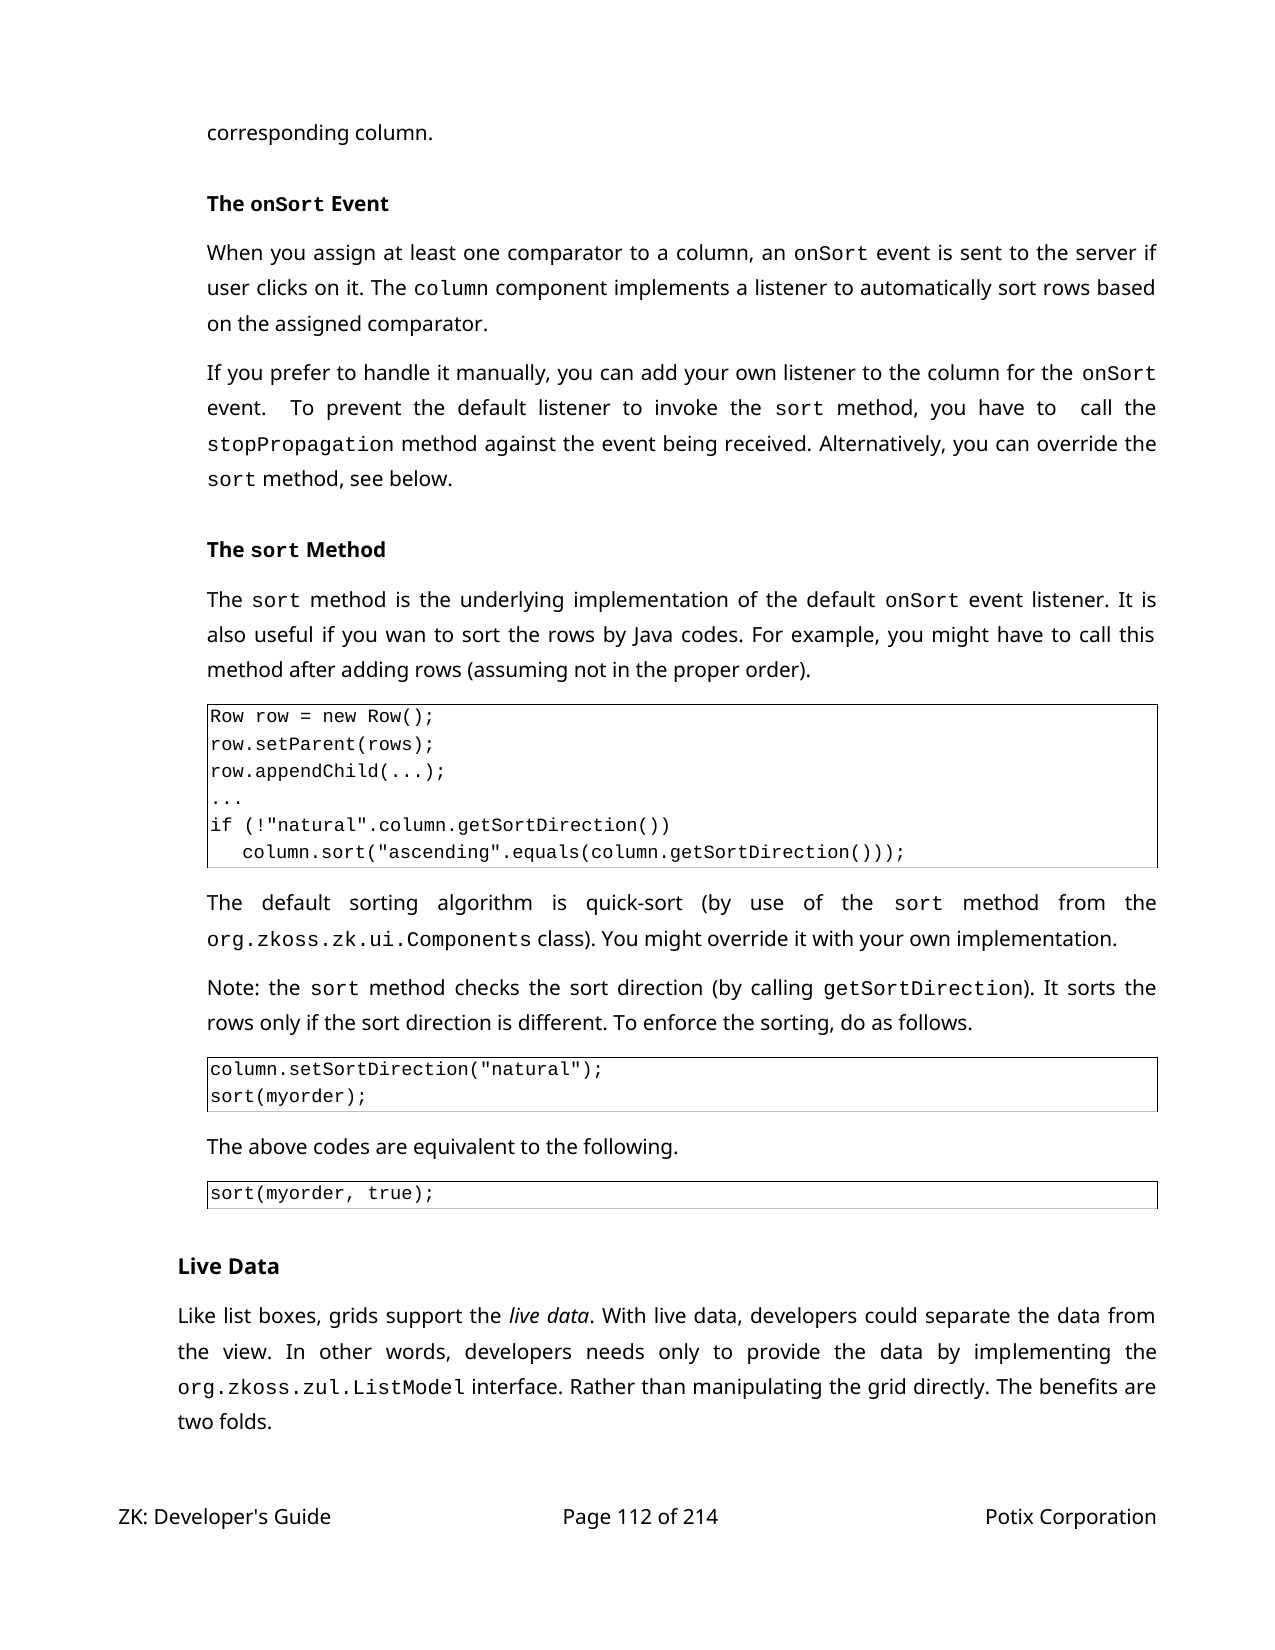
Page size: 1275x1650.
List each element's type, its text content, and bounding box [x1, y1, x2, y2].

text The default sorting algorithm is quick-sort (by use of the sort method from the org.zkoss.zk.ui.Components class). You might override it with your own implementation. [207, 888, 1157, 952]
text sort(myorder, true); [208, 1182, 1157, 1208]
text The above codes are equivalent to the following. [207, 1132, 1157, 1161]
text column.sort("ascending".equals(column.getSortDirection())); [208, 840, 1157, 867]
text Row row = new Row(); [208, 705, 1157, 728]
text If you prefer to handle it manually, you can add your own listener to the column for the onSort event. To prevent the default listener to invoke the sort method, you have to call the stopPropagation method against the event being received. Alternatively, you can override the sort method, see below. [207, 358, 1157, 493]
text sort(myorder); [208, 1084, 1157, 1111]
subtitle The sort Method [207, 536, 1157, 564]
text Note: the sort method checks the sort direction (by calling getSortDirection). It sorts the rows only if the sort direction is different. To enforce the sorting, do as follows. [207, 973, 1157, 1037]
text column.setSortDirection("natural"); [208, 1058, 1157, 1081]
text Like list boxes, grids support the live data. With live data, developers could separate the data from the view. In other words, developers needs only to provide the data by implementing the org.zkoss.zul.ListModel interface. Rather than manipulating the grid directly. The benefits are two folds. [177, 1302, 1157, 1436]
subtitle Live Data [177, 1251, 1157, 1281]
text The sort method is the underlying implementation of the default onSort event listener. It is also useful if you wan to sort the rows by Java codes. For example, you might have to call this method after adding rows (assuming not in the proper order). [207, 585, 1157, 684]
text if (!"natural".column.getSortDirection()) [208, 813, 1157, 837]
text When you assign at least one comparator to a column, an onSort event is sent to the server if user clicks on it. The column component implements a listener to automatically sort rows based on the assigned comparator. [207, 238, 1157, 337]
text ... [208, 786, 1157, 810]
text row.setParent(rows); [208, 731, 1157, 756]
text row.appendChild(...); [208, 759, 1157, 783]
text corresponding column. [207, 118, 1157, 146]
subtitle The onSort Event [207, 189, 1157, 217]
